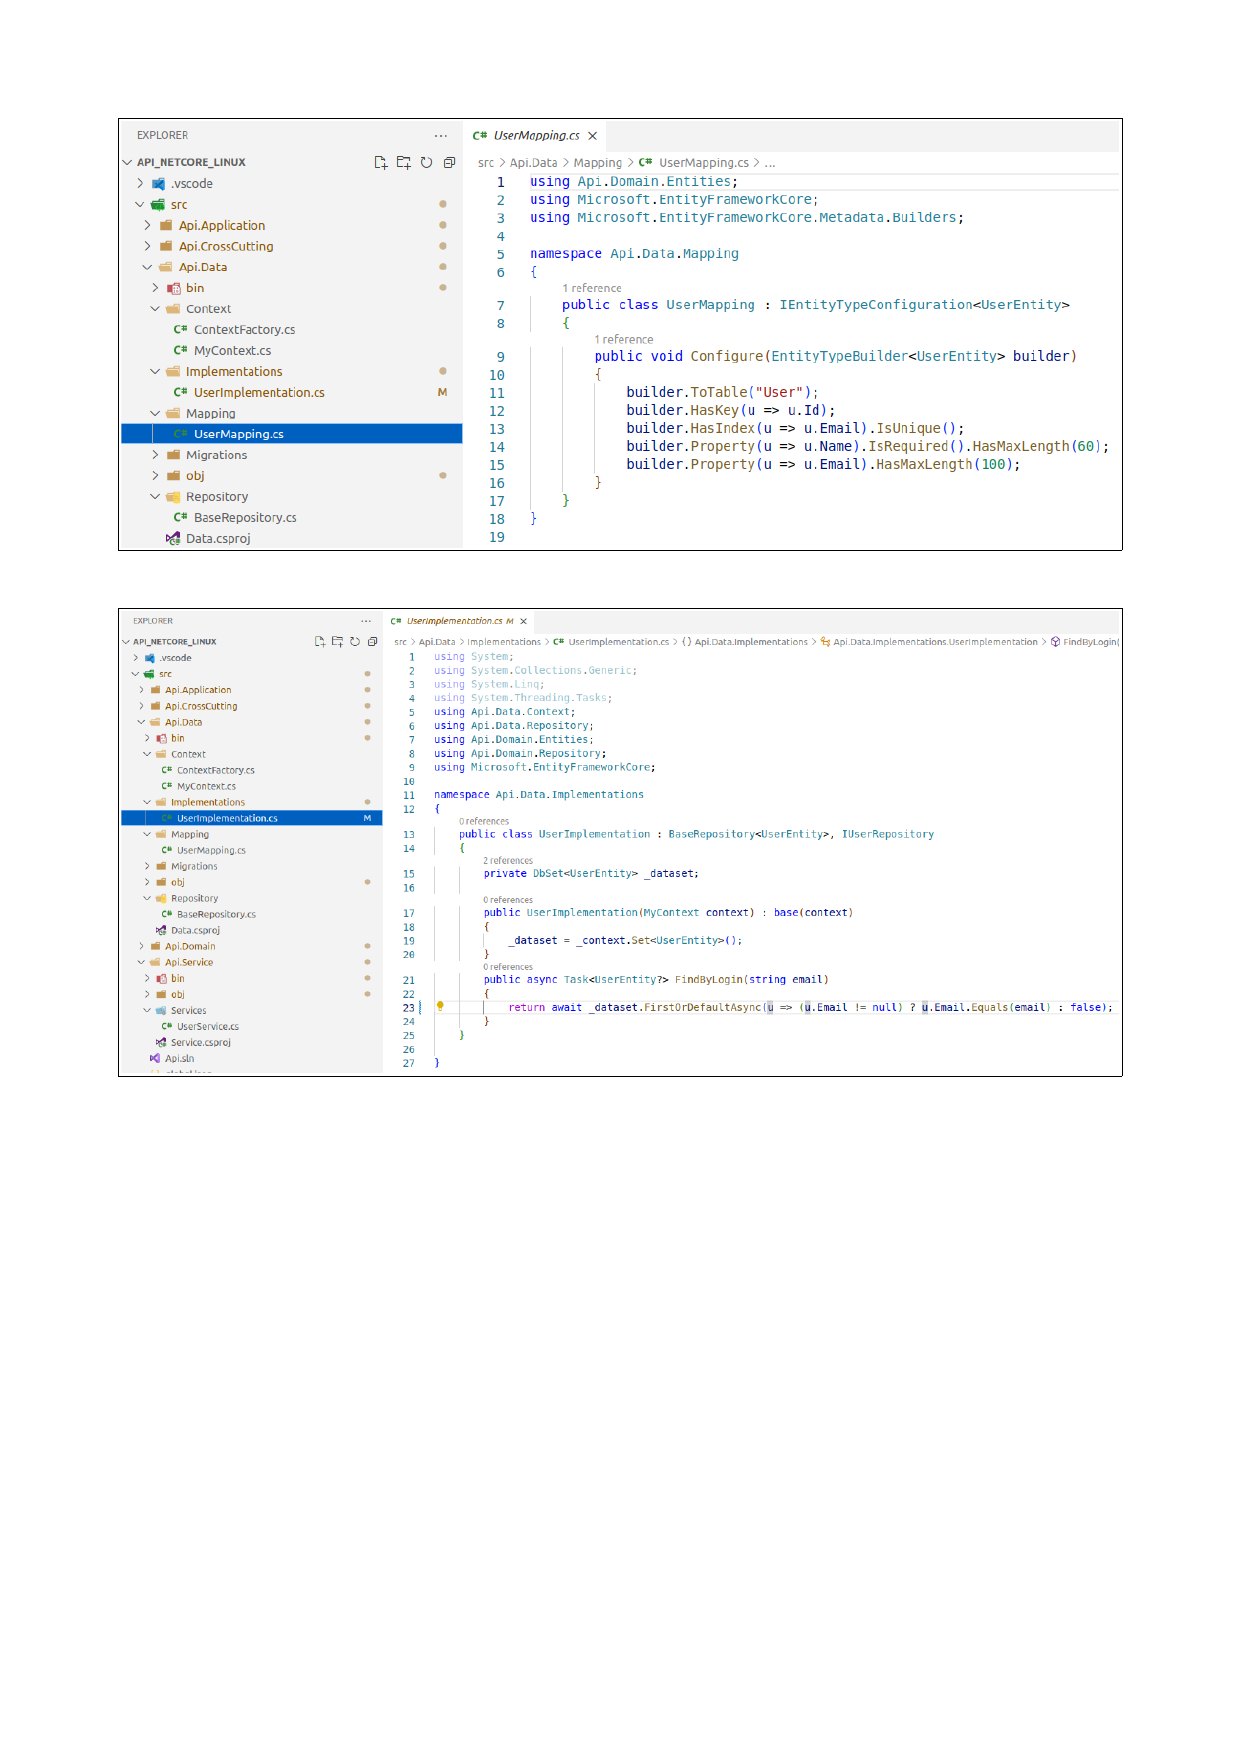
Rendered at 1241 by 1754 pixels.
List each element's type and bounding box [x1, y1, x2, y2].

picture [121, 121, 1119, 548]
picture [121, 611, 1119, 1073]
